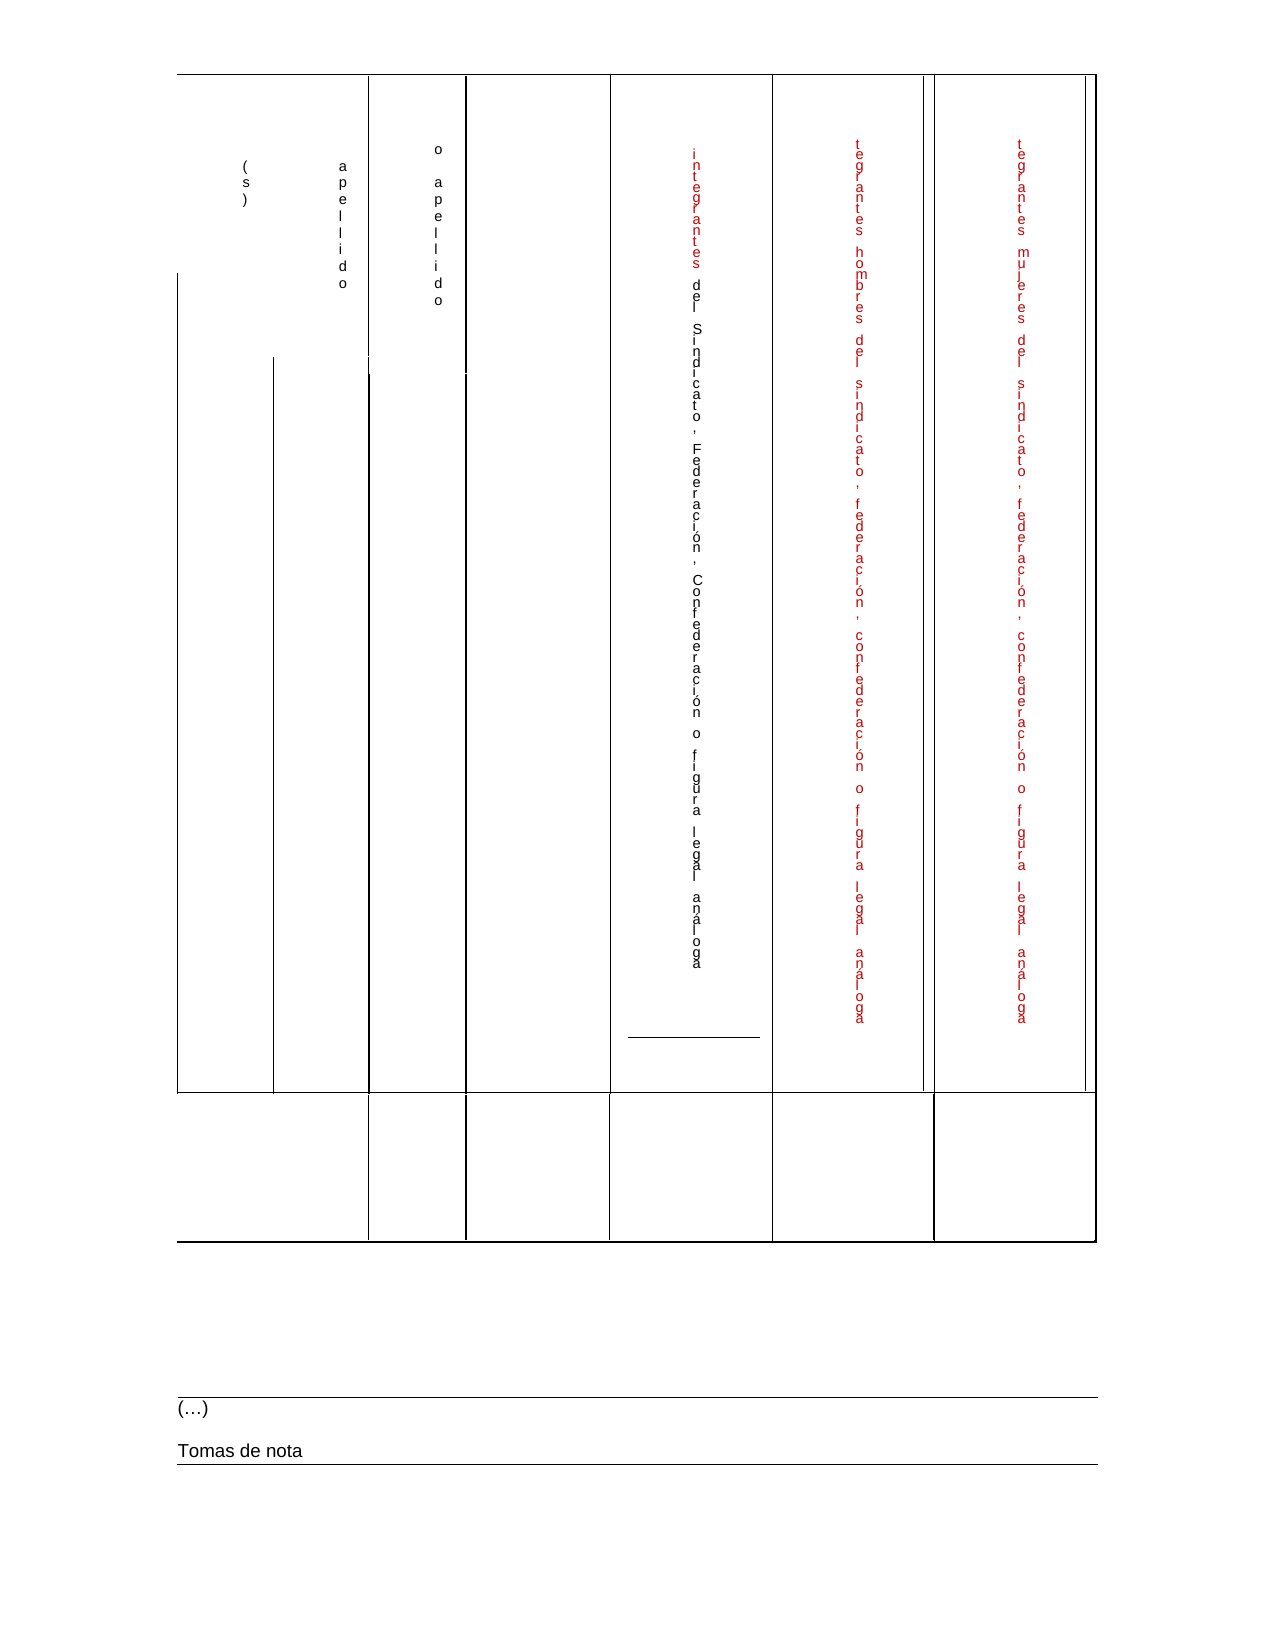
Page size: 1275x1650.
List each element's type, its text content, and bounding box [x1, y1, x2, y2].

table_cell [468, 1095, 501, 1240]
table_cell [370, 1095, 405, 1240]
table_header [923, 75, 934, 1092]
table_cell [274, 357, 368, 1092]
text (…) [177, 1397, 1097, 1419]
table_cell [178, 1095, 273, 1240]
table_cell apellido [274, 76, 368, 356]
table_header tegrantes mujeres del sindicato, federación, confederación o figura legal análoga [953, 76, 1084, 1091]
table_cell [611, 1095, 771, 1240]
table_cell [274, 1095, 309, 1240]
table_header [1085, 75, 1095, 1092]
table_cell [502, 1095, 608, 1240]
table_header tegrantes hombres del sindicato, federación, confederación o figura legal análoga [791, 76, 922, 1091]
table_cell [370, 374, 465, 1092]
table_cell [310, 1095, 368, 1240]
table_cell [406, 1095, 465, 1240]
table_cell [775, 1095, 932, 1240]
table_cell [467, 75, 610, 1092]
table_cell o apellido [370, 76, 465, 373]
table_header [935, 75, 952, 1092]
table_cell [936, 1095, 1094, 1240]
text Tomas de nota [177, 1440, 1098, 1464]
table_header [773, 75, 790, 1092]
table_cell [178, 273, 273, 1092]
table_cell (s) [178, 76, 273, 272]
table_header integrantes del Sindicato, Federación, Confederación o figura legal análoga [611, 75, 772, 1092]
